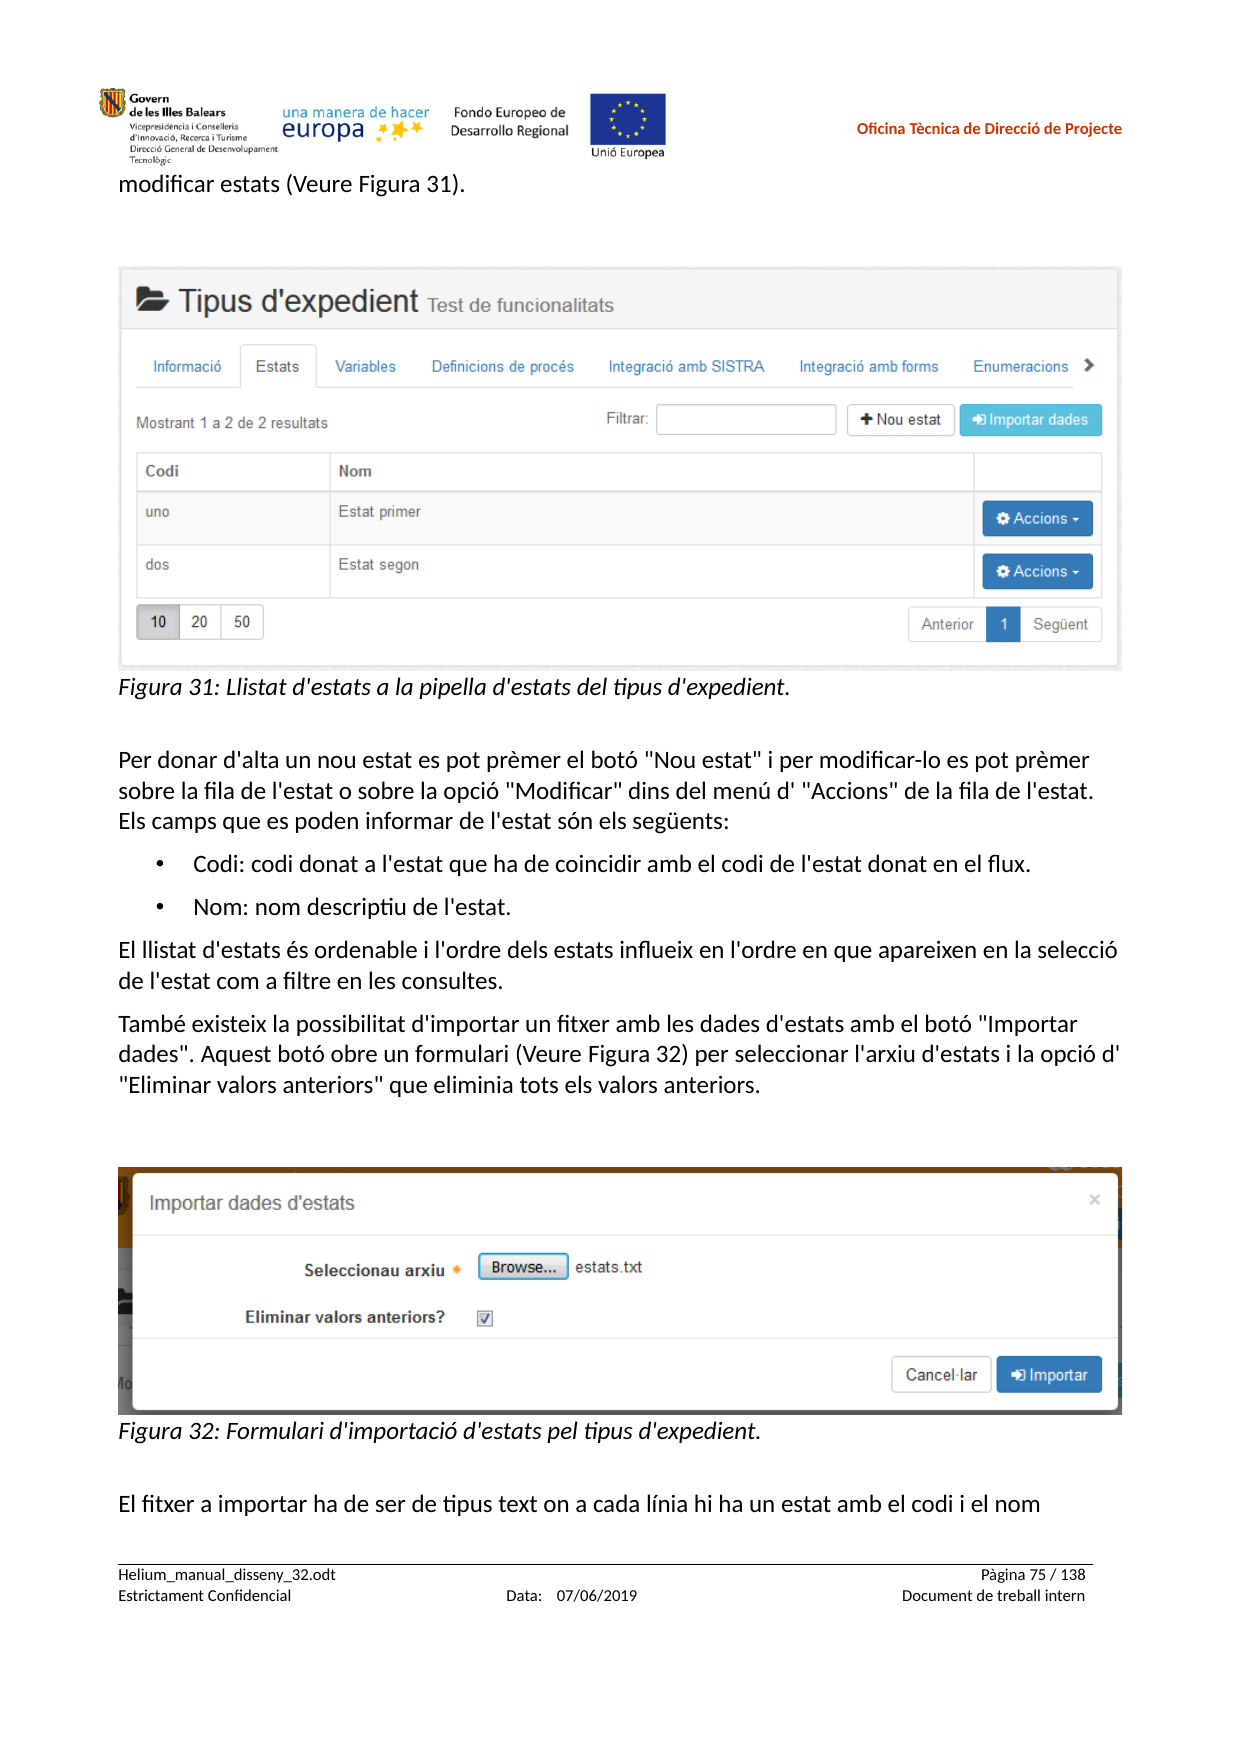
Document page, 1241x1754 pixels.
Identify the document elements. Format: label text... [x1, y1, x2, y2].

text El fitxer a importar ha de ser de tipus text on a cada línia hi ha un estat amb el codi i el nom [118, 1488, 1122, 1519]
text Per donar d'alta un nou estat es pot prèmer el botó "Nou estat" i per modificar-lo es pot prèmer sobre la fila de l'estat o sobre la opció "Modificar" dins del menú d' "Accions" de la fila de l'estat. Els camps que es poden informar de l'estat són els següents: [118, 744, 1122, 836]
list Codi: codi donat a l'estat que ha de coincidir amb el codi de l'estat donat en el flux. [156, 848, 1122, 879]
text El llistat d'estats és ordenable i l'ordre dels estats influeix en l'ordre en que apareixen en la selecció de l'estat com a filtre en les consultes. [118, 934, 1122, 995]
list Nom: nom descriptiu de l'estat. [156, 891, 1122, 922]
picture [118, 1167, 1123, 1415]
picture [118, 266, 1123, 671]
picture [99, 87, 668, 166]
text Figura 31: Llistat d'estats a la pipella d'estats del tipus d'expedient. [118, 671, 1122, 701]
text modificar estats (Veure Figura 31). [118, 168, 1122, 198]
text Figura 32: Formulari d'importació d'estats pel tipus d'expedient. [118, 1415, 1122, 1445]
text També existeix la possibilitat d'importar un fitxer amb les dades d'estats amb el botó "Importar dades". Aquest botó obre un formulari (Veure Figura 32) per seleccionar l'arxiu d'estats i la opció d' "Eliminar valors anteriors" que eliminia tots els valors anteriors. [118, 1008, 1122, 1099]
